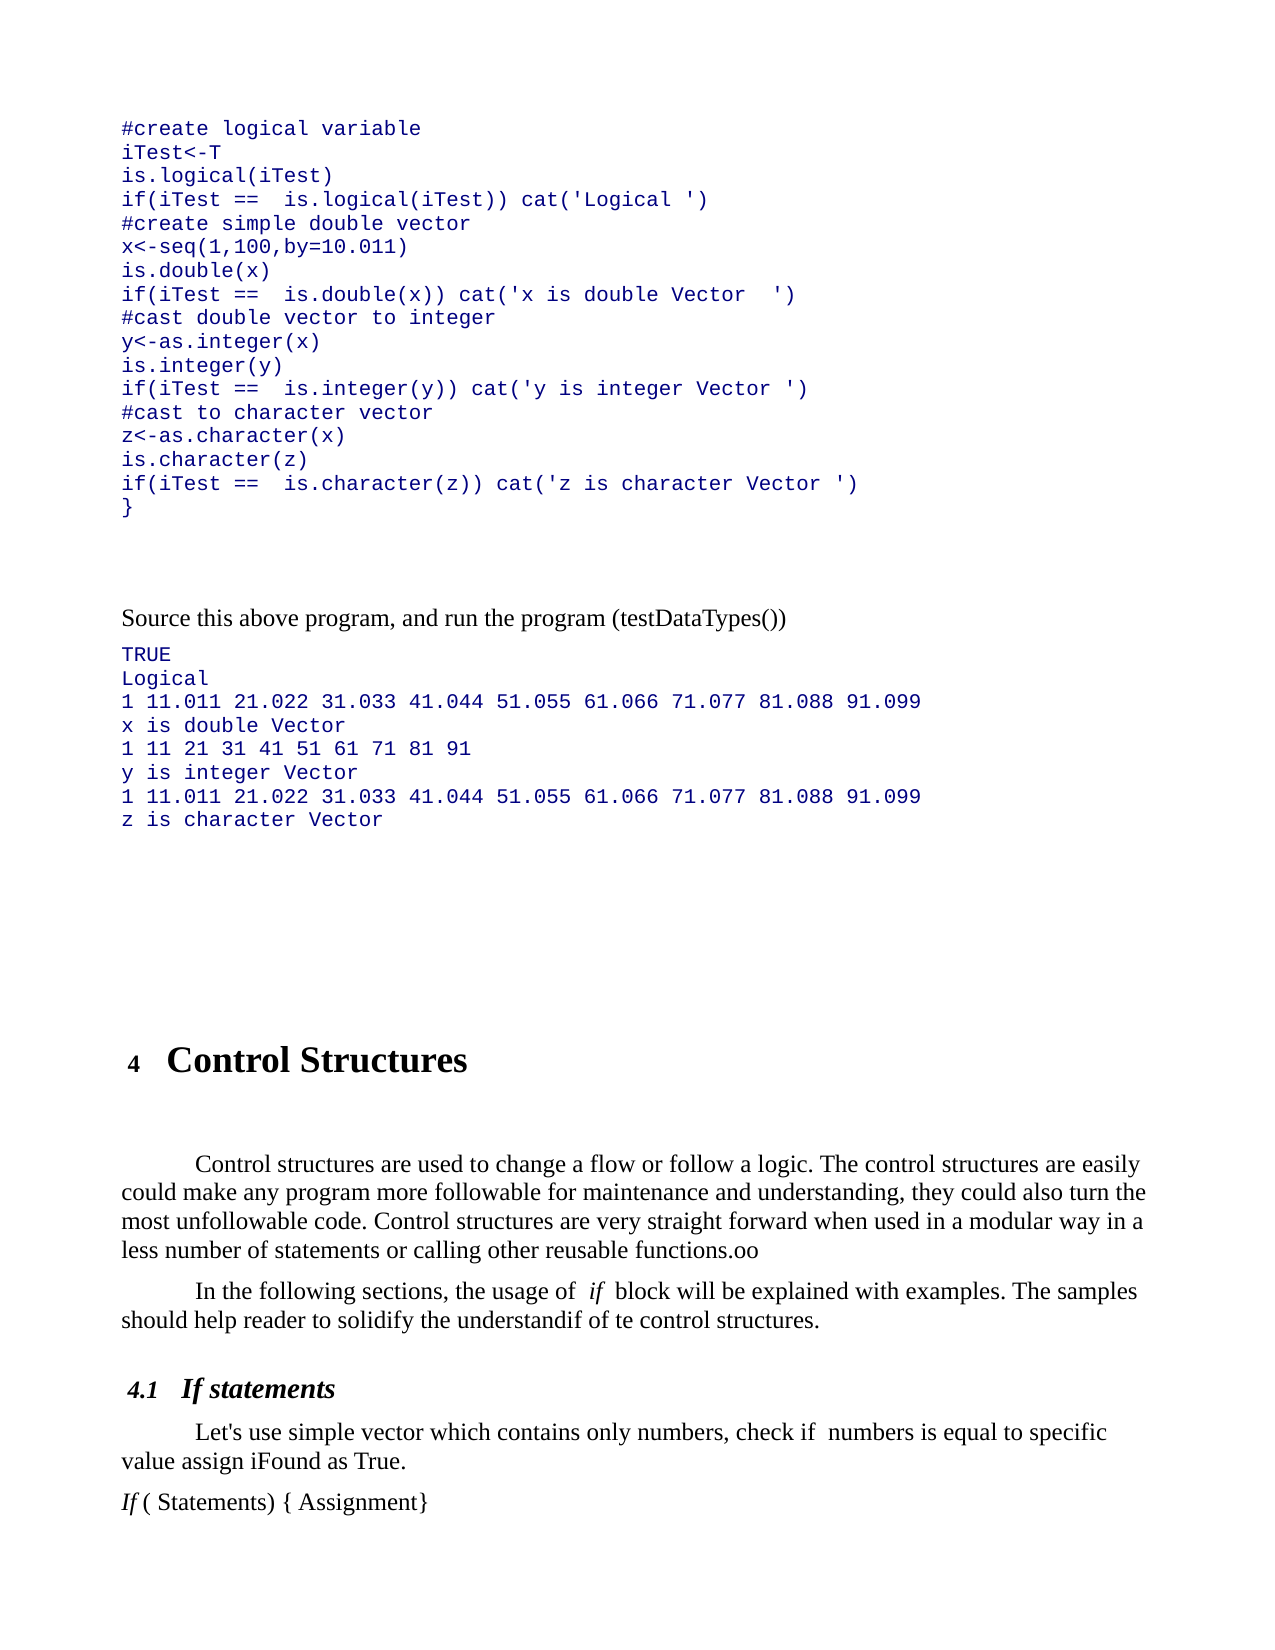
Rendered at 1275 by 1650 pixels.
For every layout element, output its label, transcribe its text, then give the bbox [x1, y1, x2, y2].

text is.integer(y) [121, 354, 1158, 378]
text TRUE [121, 644, 1158, 667]
text In the following sections, the usage of if block will be explained with examples. The samples should help reader to solidify the understandif of te control structures. [121, 1276, 1158, 1334]
text Control structures are used to change a flow or follow a logic. The control structures are easily could make any program more followable for maintenance and understanding, they could also turn the most unfollowable code. Control structures are very straight forward when used in a modular way in a less number of statements or calling other reusable functions.oo [121, 1149, 1158, 1264]
text is.double(x) [121, 260, 1158, 284]
text #create logical variable [121, 118, 1158, 142]
text is.logical(iTest) [121, 165, 1158, 189]
text x is double Vector [121, 715, 1158, 738]
text y<-as.integer(x) [121, 331, 1158, 354]
text is.character(z) [121, 449, 1158, 473]
text 1 11.011 21.022 31.033 41.044 51.055 61.066 71.077 81.088 91.099 [121, 691, 1158, 715]
text if(iTest == is.integer(y)) cat('y is integer Vector ') [121, 378, 1158, 402]
subtitle If statements [121, 1371, 1158, 1405]
text #cast double vector to integer [121, 307, 1158, 331]
subtitle Control Structures [121, 1037, 1158, 1081]
text If ( Statements) { Assignment} [121, 1487, 1158, 1516]
text #cast to character vector [121, 402, 1158, 426]
text 1 11 21 31 41 51 61 71 81 91 [121, 738, 1158, 762]
text if(iTest == is.character(z)) cat('z is character Vector ') [121, 473, 1158, 496]
text } [121, 496, 1158, 520]
text Logical [121, 667, 1158, 691]
text z<-as.character(x) [121, 426, 1158, 449]
text Source this above program, and run the program (testDataTypes()) [121, 603, 1158, 631]
text Let's use simple vector which contains only numbers, check if numbers is equal to specific value assign iFound as True. [121, 1417, 1158, 1475]
text iTest<-T [121, 142, 1158, 165]
text x<-seq(1,100,by=10.011) [121, 236, 1158, 260]
text if(iTest == is.double(x)) cat('x is double Vector ') [121, 284, 1158, 307]
text y is integer Vector [121, 762, 1158, 786]
text #create simple double vector [121, 213, 1158, 236]
text z is character Vector [121, 809, 1158, 833]
text 1 11.011 21.022 31.033 41.044 51.055 61.066 71.077 81.088 91.099 [121, 786, 1158, 809]
text if(iTest == is.logical(iTest)) cat('Logical ') [121, 189, 1158, 213]
